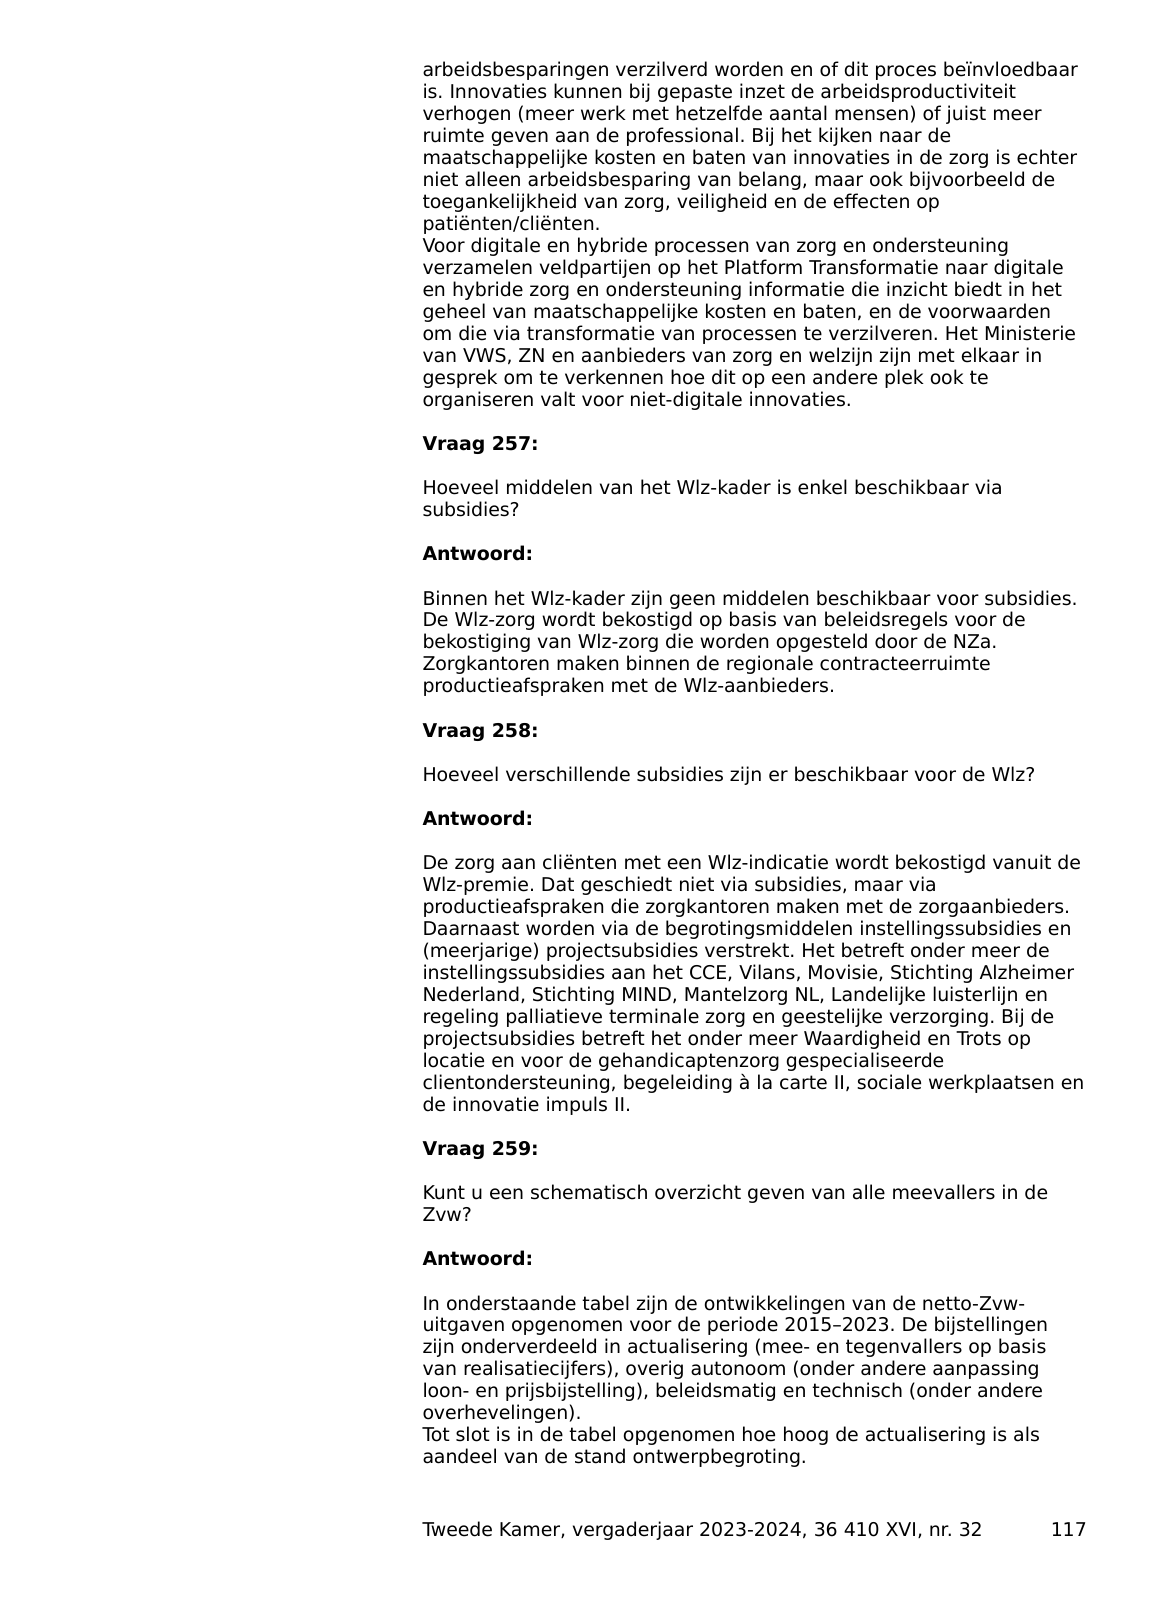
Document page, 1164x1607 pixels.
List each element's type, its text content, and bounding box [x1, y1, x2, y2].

subtitle Antwoord: [422, 543, 1087, 565]
text Voor digitale en hybride processen van zorg en ondersteuning verzamelen veldpartijen op het Platform Transformatie naar digitale en hybride zorg en ondersteuning informatie die inzicht biedt in het geheel van maatschappelijke kosten en baten, en de voorwaarden om die via transformatie van processen te verzilveren. Het Ministerie van VWS, ZN en aanbieders van zorg en welzijn zijn met elkaar in gesprek om te verkennen hoe dit op een andere plek ook te organiseren valt voor niet-digitale innovaties. [422, 235, 1087, 411]
subtitle Vraag 258: [422, 719, 1087, 741]
subtitle Vraag 259: [422, 1138, 1087, 1160]
subtitle Vraag 257: [422, 433, 1087, 455]
text Daarnaast worden via de begrotingsmiddelen instellingssubsidies en (meerjarige) projectsubsidies verstrekt. Het betreft onder meer de instellingssubsidies aan het CCE, Vilans, Movisie, Stichting Alzheimer Nederland, Stichting MIND, Mantelzorg NL, Landelijke luisterlijn en regeling palliatieve terminale zorg en geestelijke verzorging. Bij de projectsubsidies betreft het onder meer Waardigheid en Trots op locatie en voor de gehandicaptenzorg gespecialiseerde clientondersteuning, begeleiding à la carte II, sociale werkplaatsen en de innovatie impuls II. [422, 918, 1087, 1116]
text De zorg aan cliënten met een Wlz-indicatie wordt bekostigd vanuit de Wlz-premie. Dat geschiedt niet via subsidies, maar via productieafspraken die zorgkantoren maken met de zorgaanbieders. [422, 852, 1087, 918]
text Kunt u een schematisch overzicht geven van alle meevallers in de Zvw? [422, 1182, 1087, 1226]
subtitle Antwoord: [422, 808, 1087, 830]
text Tot slot is in de tabel opgenomen hoe hoog de actualisering is als aandeel van de stand ontwerpbegroting. [422, 1424, 1087, 1468]
text In onderstaande tabel zijn de ontwikkelingen van de netto-Zvw-uitgaven opgenomen voor de periode 2015–2023. De bijstellingen zijn onderverdeeld in actualisering (mee- en tegenvallers op basis van realisatiecijfers), overig autonoom (onder andere aanpassing loon- en prijsbijstelling), beleidsmatig en technisch (onder andere overhevelingen). [422, 1292, 1087, 1424]
text arbeidsbesparingen verzilverd worden en of dit proces beïnvloedbaar is. Innovaties kunnen bij gepaste inzet de arbeidsproductiviteit verhogen (meer werk met hetzelfde aantal mensen) of juist meer ruimte geven aan de professional. Bij het kijken naar de maatschappelijke kosten en baten van innovaties in de zorg is echter niet alleen arbeidsbesparing van belang, maar ook bijvoorbeeld de toegankelijkheid van zorg, veiligheid en de effecten op patiënten/cliënten. [422, 59, 1087, 235]
text Binnen het Wlz-kader zijn geen middelen beschikbaar voor subsidies. De Wlz-zorg wordt bekostigd op basis van beleidsregels voor de bekostiging van Wlz-zorg die worden opgesteld door de NZa. Zorgkantoren maken binnen de regionale contracteerruimte productieafspraken met de Wlz-aanbieders. [422, 587, 1087, 697]
subtitle Antwoord: [422, 1248, 1087, 1270]
text Hoeveel middelen van het Wlz-kader is enkel beschikbaar via subsidies? [422, 477, 1087, 521]
text Hoeveel verschillende subsidies zijn er beschikbaar voor de Wlz? [422, 764, 1087, 786]
